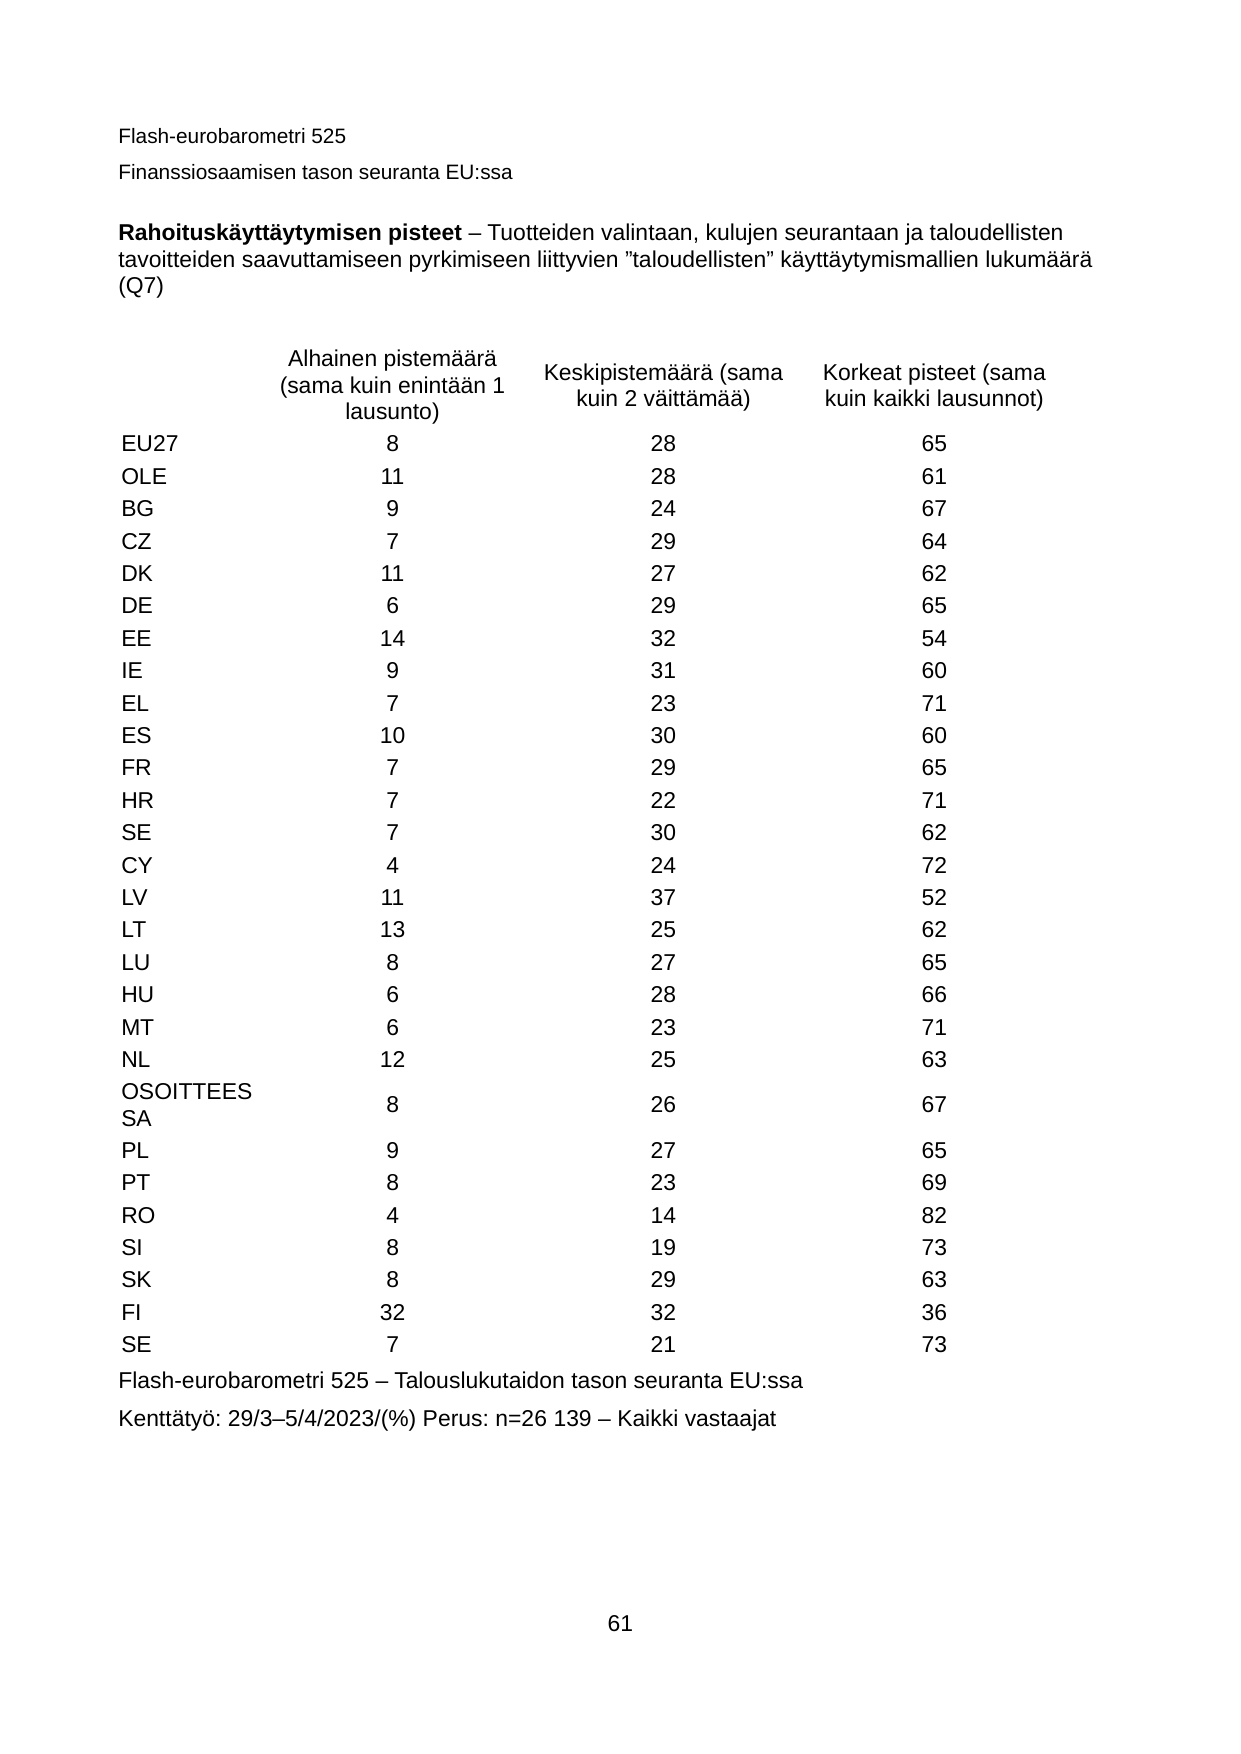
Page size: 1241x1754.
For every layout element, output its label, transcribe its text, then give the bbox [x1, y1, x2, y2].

table_cell 65 [799, 946, 1069, 978]
table_cell 32 [528, 1296, 799, 1328]
table_cell 32 [257, 1296, 528, 1328]
table_cell 62 [799, 816, 1069, 848]
table_header Keskipistemäärä (sama kuin 2 väittämää) [528, 343, 799, 427]
table_cell SK [118, 1264, 257, 1296]
table_cell 60 [799, 719, 1069, 751]
table_cell 21 [528, 1328, 799, 1361]
table_cell LV [118, 881, 257, 913]
table_cell 4 [257, 849, 528, 881]
table_cell 36 [799, 1296, 1069, 1328]
table_cell 23 [528, 1166, 799, 1199]
table_cell MT [118, 1011, 257, 1043]
table_cell SE [118, 1328, 257, 1361]
table_cell 63 [799, 1043, 1069, 1075]
table_cell DE [118, 589, 257, 622]
table_cell RO [118, 1199, 257, 1231]
table_cell 63 [799, 1264, 1069, 1296]
table_cell CY [118, 849, 257, 881]
table_cell BG [118, 492, 257, 524]
table_cell 8 [257, 946, 528, 978]
table_cell 8 [257, 1231, 528, 1263]
table_cell 62 [799, 557, 1069, 589]
table_cell 65 [799, 1134, 1069, 1166]
table_cell 19 [528, 1231, 799, 1263]
table_cell 23 [528, 1011, 799, 1043]
table_cell EU27 [118, 428, 257, 460]
table_cell 25 [528, 1043, 799, 1075]
table_cell 72 [799, 849, 1069, 881]
table_cell SE [118, 816, 257, 848]
table_cell 11 [257, 881, 528, 913]
table_cell 22 [528, 784, 799, 816]
table_cell 6 [257, 978, 528, 1011]
table_cell 4 [257, 1199, 528, 1231]
table_cell FR [118, 751, 257, 784]
table_cell 9 [257, 492, 528, 524]
table_cell 27 [528, 557, 799, 589]
text Rahoituskäyttäytymisen pisteet – Tuotteiden valintaan, kulujen seurantaan ja taloudellisten tavoitteiden saavuttamiseen pyrkimiseen liittyvien ”taloudellisten” käyttäytymismallien lukumäärä (Q7) [118, 219, 1122, 298]
table_cell 23 [528, 687, 799, 719]
table_cell 7 [257, 784, 528, 816]
table_cell 24 [528, 492, 799, 524]
table_cell 27 [528, 1134, 799, 1166]
table_cell 9 [257, 1134, 528, 1166]
table_cell 65 [799, 589, 1069, 622]
table_cell 13 [257, 913, 528, 946]
table_cell 71 [799, 1011, 1069, 1043]
table_header [118, 343, 257, 427]
table_cell 67 [799, 492, 1069, 524]
table_cell 32 [528, 622, 799, 654]
table_cell 24 [528, 849, 799, 881]
table_cell 65 [799, 751, 1069, 784]
table_cell OLE [118, 460, 257, 492]
table_cell EE [118, 622, 257, 654]
table_cell 28 [528, 428, 799, 460]
table_cell HR [118, 784, 257, 816]
table_cell 52 [799, 881, 1069, 913]
table_cell 11 [257, 557, 528, 589]
text Kenttätyö: 29/3–5/4/2023/(%) Perus: n=26 139 – Kaikki vastaajat [118, 1405, 1122, 1431]
table_cell EL [118, 687, 257, 719]
table_cell 30 [528, 719, 799, 751]
table_cell 29 [528, 1264, 799, 1296]
table_cell 29 [528, 525, 799, 557]
table_cell 67 [799, 1075, 1069, 1134]
table_cell 61 [799, 460, 1069, 492]
table_cell 8 [257, 1166, 528, 1199]
table_cell 62 [799, 913, 1069, 946]
table_cell 73 [799, 1231, 1069, 1263]
table_cell 54 [799, 622, 1069, 654]
table_cell 60 [799, 654, 1069, 687]
table_cell 71 [799, 784, 1069, 816]
table_cell 6 [257, 589, 528, 622]
table_cell 28 [528, 460, 799, 492]
table_cell 8 [257, 1075, 528, 1134]
table_cell CZ [118, 525, 257, 557]
table_cell 8 [257, 1264, 528, 1296]
table_cell 31 [528, 654, 799, 687]
table_cell 12 [257, 1043, 528, 1075]
table_cell PL [118, 1134, 257, 1166]
table_cell NL [118, 1043, 257, 1075]
table_cell 27 [528, 946, 799, 978]
table_cell 7 [257, 1328, 528, 1361]
table_cell 25 [528, 913, 799, 946]
table_cell 71 [799, 687, 1069, 719]
table_cell 64 [799, 525, 1069, 557]
table_cell 30 [528, 816, 799, 848]
table_cell OSOITTEESSA [118, 1075, 257, 1134]
table_cell 7 [257, 816, 528, 848]
table_cell PT [118, 1166, 257, 1199]
table_cell 11 [257, 460, 528, 492]
table_cell ES [118, 719, 257, 751]
table_cell 14 [257, 622, 528, 654]
text Flash-eurobarometri 525 – Talouslukutaidon tason seuranta EU:ssa [118, 1367, 1122, 1393]
table_cell 7 [257, 751, 528, 784]
table_cell IE [118, 654, 257, 687]
table_cell 69 [799, 1166, 1069, 1199]
table_cell LT [118, 913, 257, 946]
table_cell HU [118, 978, 257, 1011]
table_cell 82 [799, 1199, 1069, 1231]
table_cell DK [118, 557, 257, 589]
table_cell 26 [528, 1075, 799, 1134]
table_cell 6 [257, 1011, 528, 1043]
table_cell 9 [257, 654, 528, 687]
table_cell 29 [528, 751, 799, 784]
table_cell 8 [257, 428, 528, 460]
table_cell 28 [528, 978, 799, 1011]
table_cell LU [118, 946, 257, 978]
table_cell 10 [257, 719, 528, 751]
table_cell FI [118, 1296, 257, 1328]
table_cell 14 [528, 1199, 799, 1231]
table_cell 65 [799, 428, 1069, 460]
table_cell 7 [257, 525, 528, 557]
table_cell 29 [528, 589, 799, 622]
table_cell 73 [799, 1328, 1069, 1361]
table_cell SI [118, 1231, 257, 1263]
table_cell 66 [799, 978, 1069, 1011]
table_header Alhainen pistemäärä (sama kuin enintään 1 lausunto) [257, 343, 528, 427]
table_cell 37 [528, 881, 799, 913]
table_cell 7 [257, 687, 528, 719]
table_header Korkeat pisteet (sama kuin kaikki lausunnot) [799, 343, 1069, 427]
